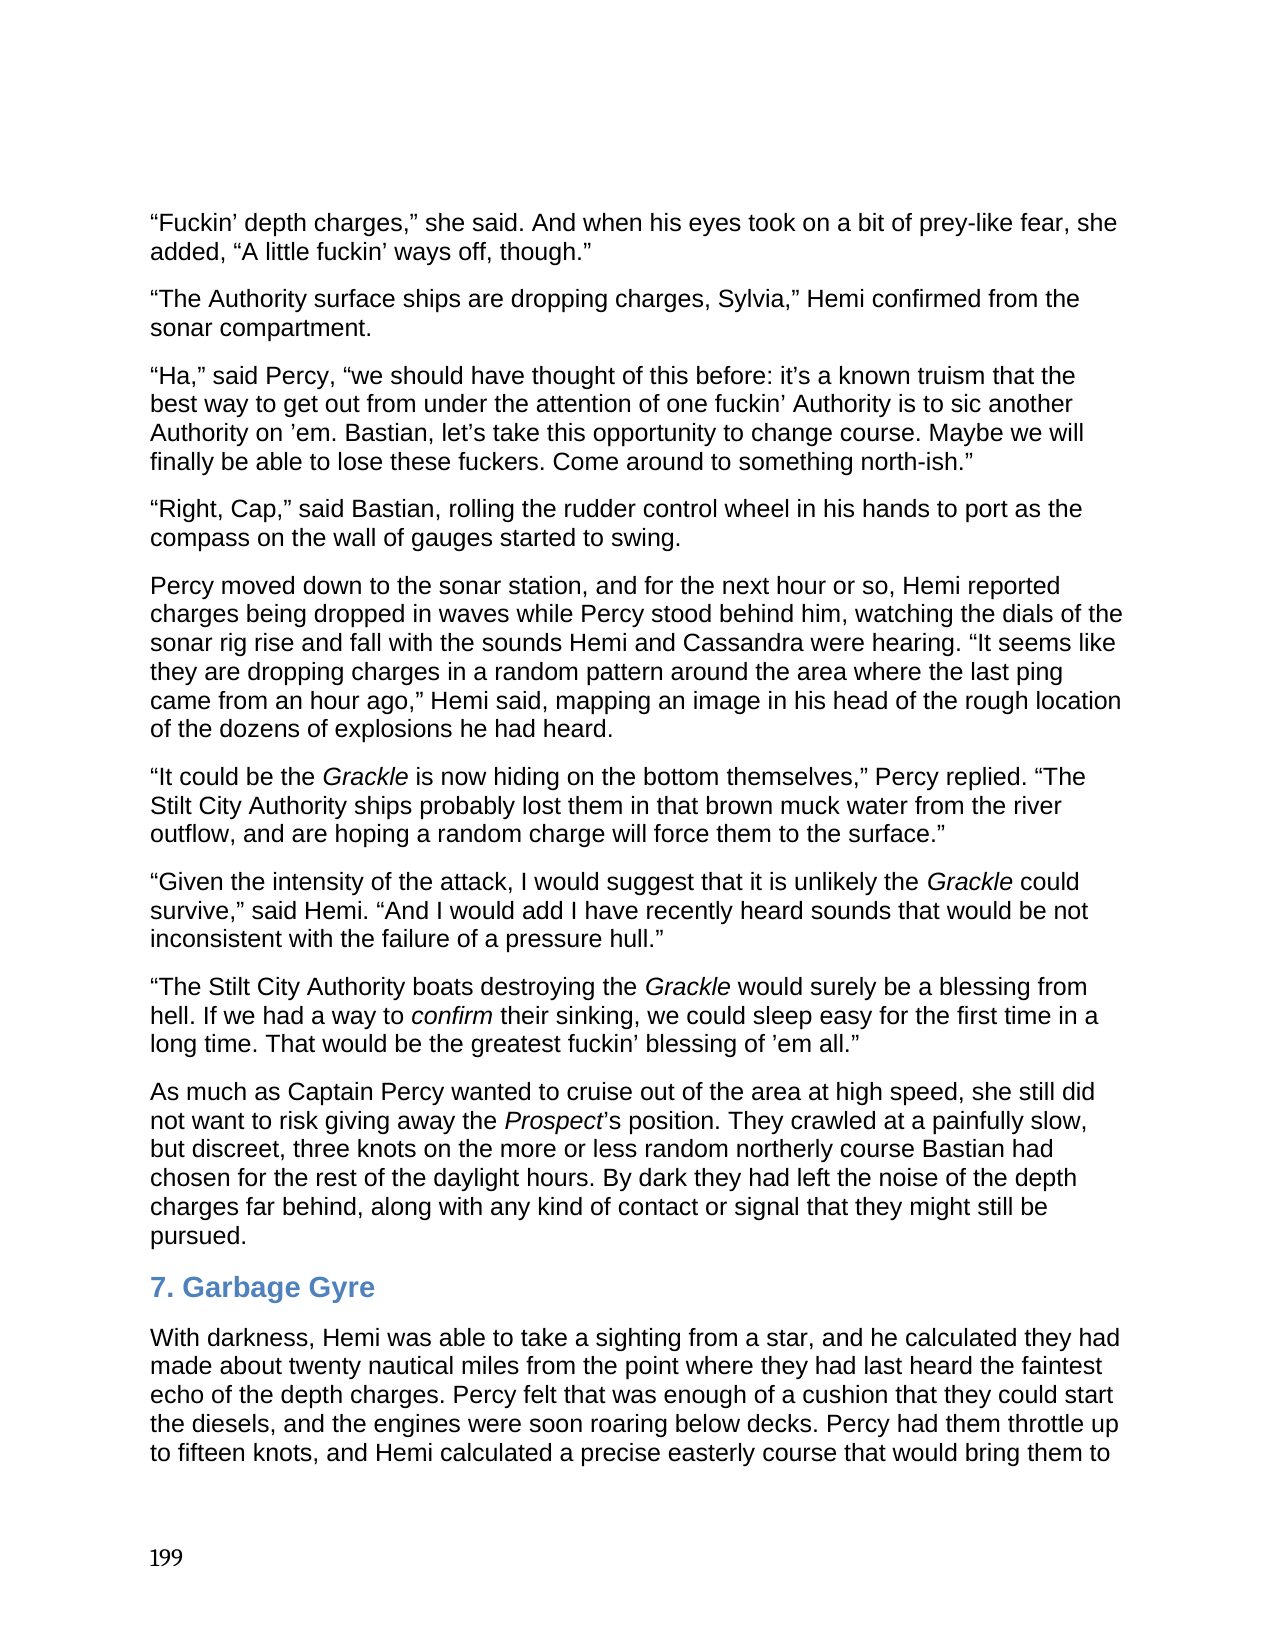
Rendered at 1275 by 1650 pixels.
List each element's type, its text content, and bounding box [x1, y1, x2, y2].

text “Ha,” said Percy, “we should have thought of this before: it’s a known truism that the best way to get out from under the attention of one fuckin’ Authority is to sic another Authority on ’em. Bastian, let’s take this opportunity to change course. Maybe we will finally be able to lose these fuckers. Come around to something north-ish.” [150, 361, 1125, 476]
text “It could be the Grackle is now hiding on the bottom themselves,” Percy replied. “The Stilt City Authority ships probably lost them in that brown muck water from the river outflow, and are hoping a random charge will force them to the surface.” [150, 762, 1125, 848]
text With darkness, Hemi was able to take a sighting from a star, and he calculated they had made about twenty nautical miles from the point where they had last heard the faintest echo of the depth charges. Percy felt that was enough of a cushion that they could start the diesels, and the engines were soon roaring below decks. Percy had them throttle up to fifteen knots, and Hemi calculated a precise easterly course that would bring them to [150, 1323, 1125, 1466]
text Percy moved down to the sonar station, and for the next hour or so, Hemi reported charges being dropped in waves while Percy stood behind him, watching the dials of the sonar rig rise and fall with the sounds Hemi and Cassandra were hearing. “It seems like they are dropping charges in a random pattern around the area where the last ping came from an hour ago,” Hemi said, mapping an image in his head of the rough location of the dozens of explosions he had heard. [150, 571, 1125, 743]
text “The Stilt City Authority boats destroying the Grackle would surely be a blessing from hell. If we had a way to confirm their sinking, we could sleep easy for the first time in a long time. That would be the greatest fuckin’ blessing of ’em all.” [150, 972, 1125, 1058]
text “Fuckin’ depth charges,” she said. And when his eyes took on a bit of prey-like fear, she added, “A little fuckin’ ways off, though.” [150, 208, 1125, 266]
text “Right, Cap,” said Bastian, rolling the rudder control wheel in his hands to port as the compass on the wall of gauges started to swing. [150, 494, 1125, 552]
text As much as Captain Percy wanted to cruise out of the area at high speed, she still did not want to risk giving away the Prospect’s position. They crawled at a painfully slow, but discreet, three knots on the more or less random northerly course Bastian had chosen for the rest of the daylight hours. By dark they had left the noise of the depth charges far behind, along with any kind of contact or signal that they might still be pursued. [150, 1077, 1125, 1249]
text “Given the intensity of the attack, I would suggest that it is unlikely the Grackle could survive,” said Hemi. “And I would add I have recently heard sounds that would be not inconsistent with the failure of a pressure hull.” [150, 867, 1125, 953]
subtitle 7. Garbage Gyre [150, 1270, 1125, 1304]
text “The Authority surface ships are dropping charges, Sylvia,” Hemi confirmed from the sonar compartment. [150, 284, 1125, 342]
